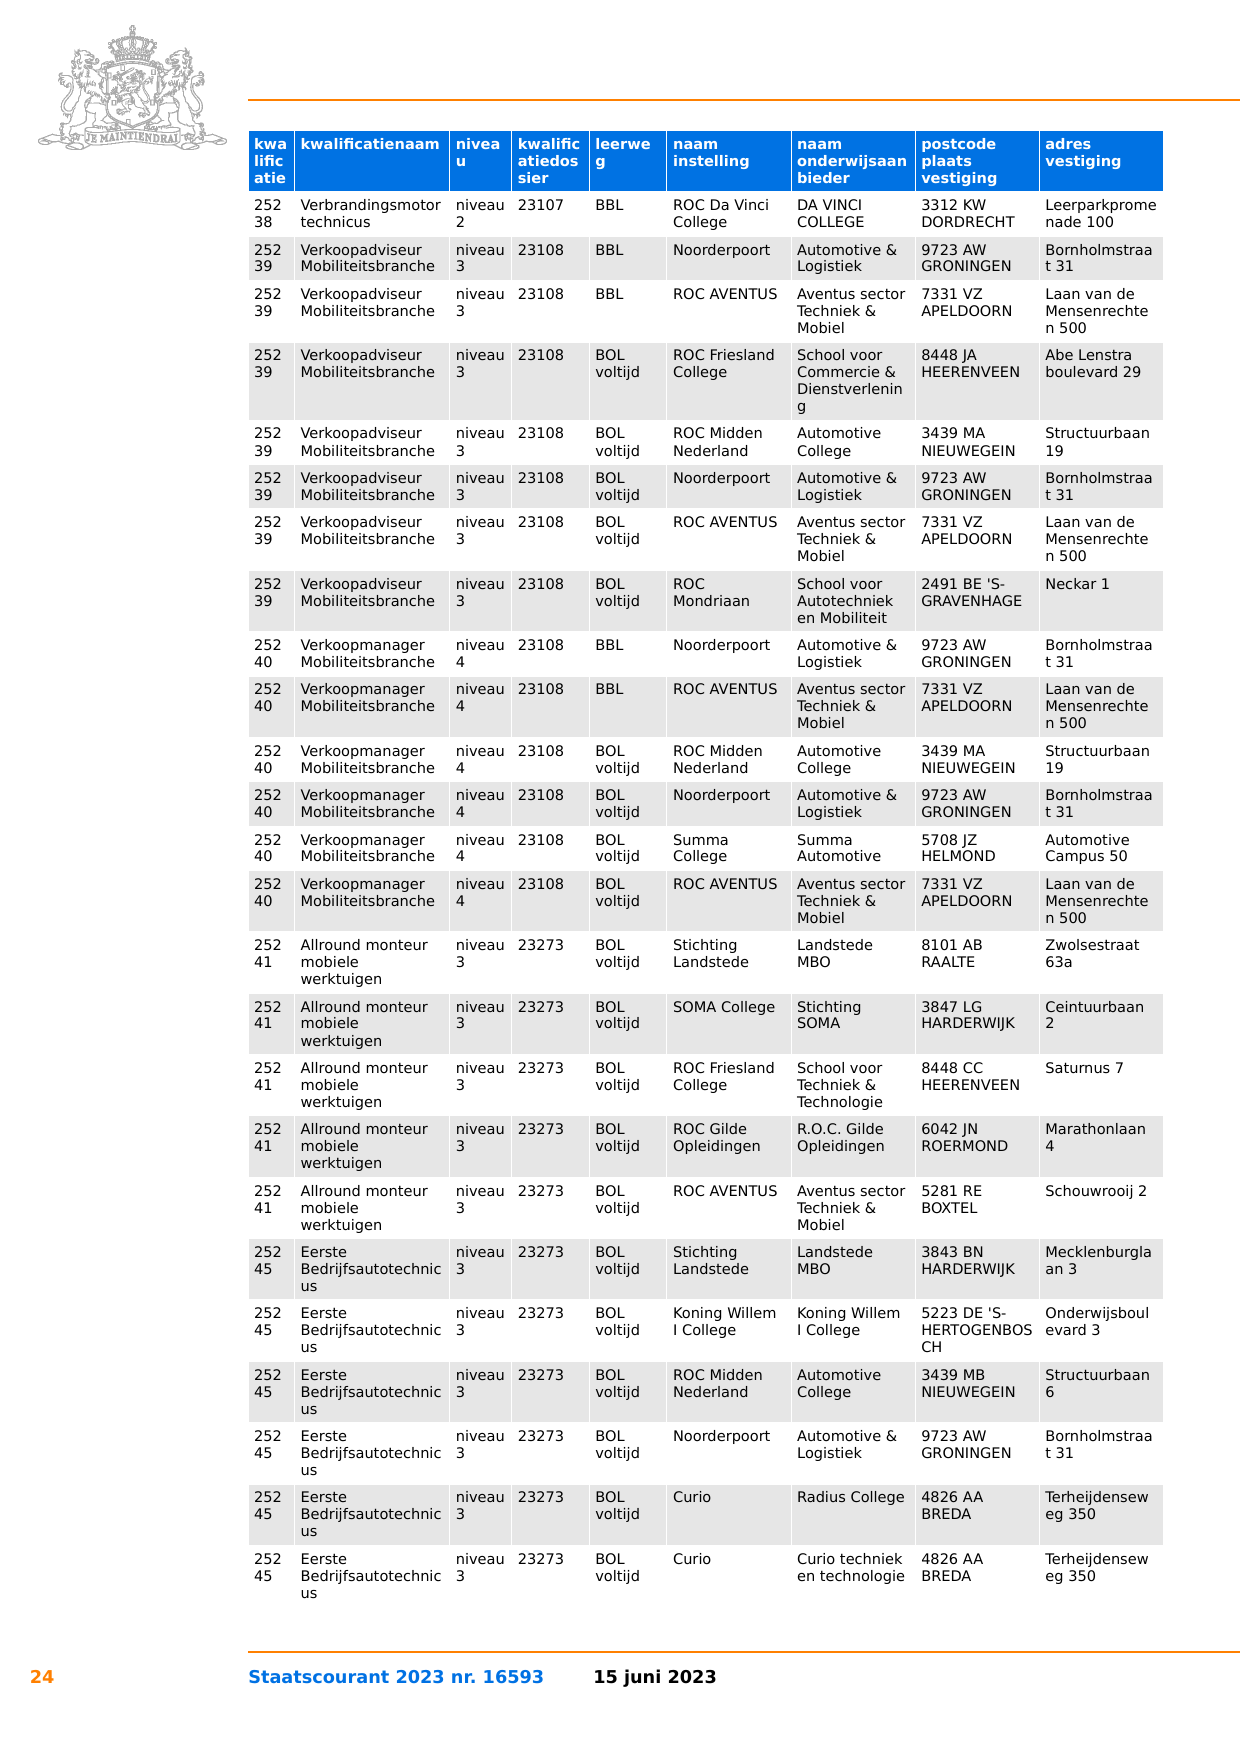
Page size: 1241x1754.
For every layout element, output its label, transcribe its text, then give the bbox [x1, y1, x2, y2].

table_cell Eerste Bedrijfsautotechnicus [295, 1423, 449, 1483]
table_cell Abe Lenstra boulevard 29 [1040, 343, 1163, 420]
table_cell Verkoopadviseur Mobiliteitsbranche [295, 510, 449, 570]
table_cell 9723 AW GRONINGEN [916, 1423, 1039, 1483]
table_cell Stichting Landstede [667, 1239, 791, 1299]
table_cell 23108 [512, 871, 589, 931]
table_cell BOL voltijd [590, 1178, 666, 1238]
table_cell 8448 CC HEERENVEEN [916, 1055, 1039, 1115]
table_cell Koning Willem I College [667, 1301, 791, 1361]
table_cell niveau 3 [450, 1239, 511, 1299]
table_cell BOL voltijd [590, 933, 666, 993]
table_cell Verkoopmanager Mobiliteitsbranche [295, 632, 449, 676]
table_cell BOL voltijd [590, 421, 666, 464]
table_cell niveau 3 [450, 343, 511, 420]
table_cell Saturnus 7 [1040, 1055, 1163, 1115]
table_cell 7331 VZ APELDOORN [916, 281, 1039, 341]
table_cell Landstede MBO [792, 1239, 915, 1299]
table_header kwalificatie [249, 131, 294, 191]
table_cell BOL voltijd [590, 1116, 666, 1177]
table_header adres vestiging [1040, 131, 1163, 191]
table_cell Aventus sector Techniek & Mobiel [792, 281, 915, 341]
table_cell BOL voltijd [590, 871, 666, 931]
table_cell Summa College [667, 827, 791, 870]
table_cell ROC AVENTUS [667, 871, 791, 931]
table_cell School voor Commercie & Dienstverlening [792, 343, 915, 420]
table_cell 23108 [512, 237, 589, 280]
table_cell 23273 [512, 1301, 589, 1361]
table_cell ROC Midden Nederland [667, 738, 791, 781]
table_cell 23108 [512, 281, 589, 341]
table_cell BOL voltijd [590, 827, 666, 870]
table_cell 9723 AW GRONINGEN [916, 632, 1039, 676]
table_cell 25239 [249, 237, 294, 280]
table_header leerweg [590, 131, 666, 191]
table_cell Verkoopadviseur Mobiliteitsbranche [295, 465, 449, 508]
table_cell 3312 KW DORDRECHT [916, 192, 1039, 236]
table_cell Curio techniek en technologie [792, 1546, 915, 1606]
table_cell Leerparkpromenade 100 [1040, 192, 1163, 236]
table_cell School voor Techniek & Technologie [792, 1055, 915, 1115]
table_cell 25240 [249, 827, 294, 870]
table_cell 25240 [249, 677, 294, 737]
table_cell BOL voltijd [590, 1239, 666, 1299]
table_cell 23273 [512, 1178, 589, 1238]
table_cell 25245 [249, 1423, 294, 1483]
table_cell 8448 JA HEERENVEEN [916, 343, 1039, 420]
table_cell ROC Da Vinci College [667, 192, 791, 236]
table_cell BBL [590, 192, 666, 236]
table_cell 23108 [512, 782, 589, 826]
table_cell niveau 4 [450, 632, 511, 676]
table_cell ROC AVENTUS [667, 677, 791, 737]
table_cell Automotive & Logistiek [792, 782, 915, 826]
table_cell niveau 3 [450, 1546, 511, 1606]
table_cell Bornholmstraat 31 [1040, 632, 1163, 676]
table_cell 23273 [512, 1485, 589, 1545]
table_cell Automotive College [792, 738, 915, 781]
table_cell 23108 [512, 510, 589, 570]
table_cell Automotive Campus 50 [1040, 827, 1163, 870]
table_cell Allround monteur mobiele werktuigen [295, 994, 449, 1054]
table_cell ROC Friesland College [667, 343, 791, 420]
table_cell 23273 [512, 1116, 589, 1177]
table_cell Verkoopadviseur Mobiliteitsbranche [295, 343, 449, 420]
table_cell 25239 [249, 571, 294, 631]
table_cell Allround monteur mobiele werktuigen [295, 1116, 449, 1177]
table_cell 2491 BE 'S-GRAVENHAGE [916, 571, 1039, 631]
table_header postcode plaats vestiging [916, 131, 1039, 191]
table_cell 25239 [249, 281, 294, 341]
table_cell Verkoopadviseur Mobiliteitsbranche [295, 421, 449, 464]
table_cell niveau 4 [450, 738, 511, 781]
table_cell 8101 AB RAALTE [916, 933, 1039, 993]
table_cell Verkoopmanager Mobiliteitsbranche [295, 827, 449, 870]
table_cell 25241 [249, 1178, 294, 1238]
table_cell 23108 [512, 827, 589, 870]
table_cell Structuurbaan 19 [1040, 738, 1163, 781]
table_cell Structuurbaan 19 [1040, 421, 1163, 464]
table_cell ROC Midden Nederland [667, 421, 791, 464]
table_cell Allround monteur mobiele werktuigen [295, 933, 449, 993]
table_cell niveau 2 [450, 192, 511, 236]
table_cell niveau 3 [450, 281, 511, 341]
table_cell Stichting Landstede [667, 933, 791, 993]
table_cell niveau 3 [450, 1116, 511, 1177]
table_cell 7331 VZ APELDOORN [916, 677, 1039, 737]
table_cell 6042 JN ROERMOND [916, 1116, 1039, 1177]
table_cell Automotive & Logistiek [792, 237, 915, 280]
table_cell Automotive College [792, 421, 915, 464]
table_cell 9723 AW GRONINGEN [916, 465, 1039, 508]
table_cell School voor Autotechniek en Mobiliteit [792, 571, 915, 631]
table_cell niveau 3 [450, 465, 511, 508]
table_cell Verkoopmanager Mobiliteitsbranche [295, 782, 449, 826]
table_cell 5708 JZ HELMOND [916, 827, 1039, 870]
table_cell Noorderpoort [667, 465, 791, 508]
table_cell Bornholmstraat 31 [1040, 782, 1163, 826]
table_cell Verkoopadviseur Mobiliteitsbranche [295, 281, 449, 341]
table_cell DA VINCI COLLEGE [792, 192, 915, 236]
table_cell Terheijdenseweg 350 [1040, 1546, 1163, 1606]
table_cell 25241 [249, 1055, 294, 1115]
table_cell 3843 BN HARDERWIJK [916, 1239, 1039, 1299]
table_cell BOL voltijd [590, 1055, 666, 1115]
table_cell Allround monteur mobiele werktuigen [295, 1178, 449, 1238]
table_cell 9723 AW GRONINGEN [916, 782, 1039, 826]
table_cell 4826 AA BREDA [916, 1485, 1039, 1545]
table_cell Curio [667, 1546, 791, 1606]
table_cell 25239 [249, 343, 294, 420]
table_cell BOL voltijd [590, 465, 666, 508]
table_cell 25238 [249, 192, 294, 236]
table_cell 25240 [249, 782, 294, 826]
table_cell BOL voltijd [590, 1362, 666, 1422]
table_cell Noorderpoort [667, 1423, 791, 1483]
table_cell niveau 3 [450, 237, 511, 280]
table_cell 23108 [512, 632, 589, 676]
table_cell Laan van de Mensenrechten 500 [1040, 677, 1163, 737]
table_cell 7331 VZ APELDOORN [916, 871, 1039, 931]
table_cell Stichting SOMA [792, 994, 915, 1054]
table_cell niveau 4 [450, 782, 511, 826]
table_cell 23273 [512, 1362, 589, 1422]
table_cell Laan van de Mensenrechten 500 [1040, 510, 1163, 570]
table_cell 23273 [512, 994, 589, 1054]
table_cell 25241 [249, 933, 294, 993]
table_cell Ceintuurbaan 2 [1040, 994, 1163, 1054]
table_cell ROC Mondriaan [667, 571, 791, 631]
table_cell Aventus sector Techniek & Mobiel [792, 510, 915, 570]
table_cell Noorderpoort [667, 782, 791, 826]
table_cell Eerste Bedrijfsautotechnicus [295, 1301, 449, 1361]
table_cell 7331 VZ APELDOORN [916, 510, 1039, 570]
table_cell niveau 3 [450, 1301, 511, 1361]
table_cell 4826 AA BREDA [916, 1546, 1039, 1606]
table_cell Mecklenburglaan 3 [1040, 1239, 1163, 1299]
table_cell 25241 [249, 994, 294, 1054]
table_cell Aventus sector Techniek & Mobiel [792, 871, 915, 931]
table_cell BOL voltijd [590, 1485, 666, 1545]
table_cell niveau 3 [450, 1485, 511, 1545]
table_cell BBL [590, 632, 666, 676]
table_cell Aventus sector Techniek & Mobiel [792, 1178, 915, 1238]
table_cell ROC AVENTUS [667, 281, 791, 341]
table_cell 23273 [512, 1423, 589, 1483]
table_cell BOL voltijd [590, 994, 666, 1054]
table_cell BOL voltijd [590, 738, 666, 781]
table_cell niveau 3 [450, 1055, 511, 1115]
table_cell 23273 [512, 1055, 589, 1115]
table_cell 23108 [512, 421, 589, 464]
table_cell 23108 [512, 465, 589, 508]
table_cell niveau 4 [450, 827, 511, 870]
table_cell niveau 4 [450, 677, 511, 737]
table_cell 25245 [249, 1546, 294, 1606]
table_cell 23273 [512, 933, 589, 993]
table_cell 23273 [512, 1546, 589, 1606]
table_header kwalificatiedossier [512, 131, 589, 191]
table_cell Laan van de Mensenrechten 500 [1040, 281, 1163, 341]
table_cell ROC Gilde Opleidingen [667, 1116, 791, 1177]
table_cell 25241 [249, 1116, 294, 1177]
table_cell Koning Willem I College [792, 1301, 915, 1361]
table_cell 5281 RE BOXTEL [916, 1178, 1039, 1238]
table_cell Structuurbaan 6 [1040, 1362, 1163, 1422]
table_cell 23273 [512, 1239, 589, 1299]
table_cell niveau 3 [450, 1178, 511, 1238]
table_cell R.O.C. Gilde Opleidingen [792, 1116, 915, 1177]
table_cell 23108 [512, 738, 589, 781]
table_cell 25245 [249, 1362, 294, 1422]
table_cell Automotive & Logistiek [792, 465, 915, 508]
table_cell 23107 [512, 192, 589, 236]
table_cell niveau 3 [450, 571, 511, 631]
table_cell niveau 4 [450, 871, 511, 931]
table_cell ROC Midden Nederland [667, 1362, 791, 1422]
table_cell 25239 [249, 421, 294, 464]
table_cell BOL voltijd [590, 1546, 666, 1606]
table_cell Aventus sector Techniek & Mobiel [792, 677, 915, 737]
table_cell Eerste Bedrijfsautotechnicus [295, 1362, 449, 1422]
table_cell niveau 3 [450, 421, 511, 464]
table_header niveau [450, 131, 511, 191]
table_cell Automotive & Logistiek [792, 1423, 915, 1483]
table_cell Eerste Bedrijfsautotechnicus [295, 1485, 449, 1545]
table_cell niveau 3 [450, 1423, 511, 1483]
table_cell 23108 [512, 571, 589, 631]
table_cell niveau 3 [450, 1362, 511, 1422]
table_cell Noorderpoort [667, 237, 791, 280]
table_cell Laan van de Mensenrechten 500 [1040, 871, 1163, 931]
table_cell Zwolsestraat 63a [1040, 933, 1163, 993]
table_cell Automotive & Logistiek [792, 632, 915, 676]
table_cell 3847 LG HARDERWIJK [916, 994, 1039, 1054]
table_cell 23108 [512, 343, 589, 420]
table_cell 25240 [249, 871, 294, 931]
table_cell 25240 [249, 632, 294, 676]
table_cell Verbrandingsmotortechnicus [295, 192, 449, 236]
table_cell Curio [667, 1485, 791, 1545]
table_cell 5223 DE 'S-HERTOGENBOSCH [916, 1301, 1039, 1361]
table_cell niveau 3 [450, 933, 511, 993]
table_cell BOL voltijd [590, 1301, 666, 1361]
table_cell Verkoopmanager Mobiliteitsbranche [295, 677, 449, 737]
table_cell 25239 [249, 465, 294, 508]
table_cell niveau 3 [450, 510, 511, 570]
table_cell Verkoopmanager Mobiliteitsbranche [295, 738, 449, 781]
table_cell Bornholmstraat 31 [1040, 237, 1163, 280]
table_cell BBL [590, 237, 666, 280]
table_cell Schouwrooij 2 [1040, 1178, 1163, 1238]
table_cell Verkoopadviseur Mobiliteitsbranche [295, 571, 449, 631]
table_cell BOL voltijd [590, 343, 666, 420]
table_cell ROC AVENTUS [667, 1178, 791, 1238]
table_cell BOL voltijd [590, 782, 666, 826]
table_cell 23108 [512, 677, 589, 737]
table_cell 25245 [249, 1301, 294, 1361]
table_cell Summa Automotive [792, 827, 915, 870]
table_cell Terheijdenseweg 350 [1040, 1485, 1163, 1545]
table_cell Onderwijsboulevard 3 [1040, 1301, 1163, 1361]
table_header kwalificatienaam [295, 131, 449, 191]
table_cell 3439 MA NIEUWEGEIN [916, 421, 1039, 464]
table_cell BOL voltijd [590, 510, 666, 570]
table_cell Noorderpoort [667, 632, 791, 676]
table_cell 25239 [249, 510, 294, 570]
table_cell 3439 MA NIEUWEGEIN [916, 738, 1039, 781]
table_cell Landstede MBO [792, 933, 915, 993]
table_cell Verkoopmanager Mobiliteitsbranche [295, 871, 449, 931]
table_cell Radius College [792, 1485, 915, 1545]
table_cell 25240 [249, 738, 294, 781]
table_cell Eerste Bedrijfsautotechnicus [295, 1239, 449, 1299]
table_cell Verkoopadviseur Mobiliteitsbranche [295, 237, 449, 280]
table_cell Allround monteur mobiele werktuigen [295, 1055, 449, 1115]
table_cell ROC AVENTUS [667, 510, 791, 570]
table_cell 9723 AW GRONINGEN [916, 237, 1039, 280]
table_cell Marathonlaan 4 [1040, 1116, 1163, 1177]
table_cell Eerste Bedrijfsautotechnicus [295, 1546, 449, 1606]
table_header naam instelling [667, 131, 791, 191]
table_cell BBL [590, 281, 666, 341]
table_cell ROC Friesland College [667, 1055, 791, 1115]
picture [38, 25, 227, 150]
table_header naam onderwijsaanbieder [792, 131, 915, 191]
table_cell niveau 3 [450, 994, 511, 1054]
table_cell Automotive College [792, 1362, 915, 1422]
table_cell Bornholmstraat 31 [1040, 1423, 1163, 1483]
table_cell 25245 [249, 1485, 294, 1545]
table_cell BOL voltijd [590, 571, 666, 631]
table_cell BBL [590, 677, 666, 737]
table_cell Neckar 1 [1040, 571, 1163, 631]
table_cell 3439 MB NIEUWEGEIN [916, 1362, 1039, 1422]
table_cell SOMA College [667, 994, 791, 1054]
table_cell 25245 [249, 1239, 294, 1299]
table_cell BOL voltijd [590, 1423, 666, 1483]
table_cell Bornholmstraat 31 [1040, 465, 1163, 508]
